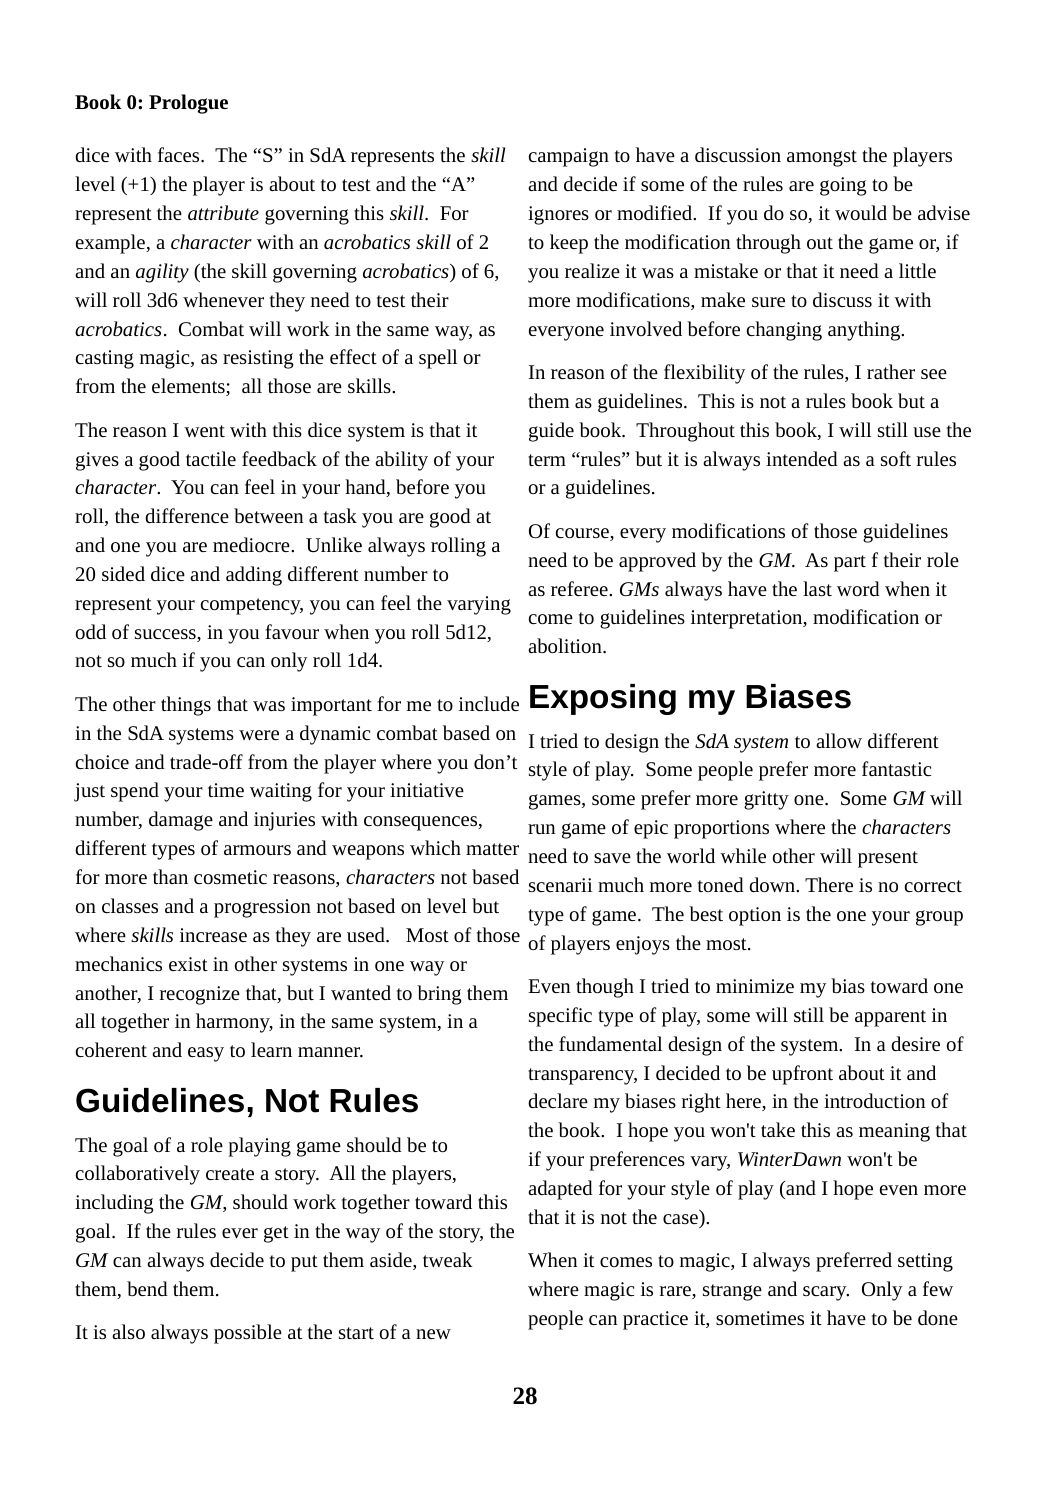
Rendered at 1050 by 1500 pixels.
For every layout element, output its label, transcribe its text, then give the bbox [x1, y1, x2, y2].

text The reason I went with this dice system is that it gives a good tactile feedback of the ability of your character. You can feel in your hand, before you roll, the difference between a task you are good at and one you are mediocre. Unlike always rolling a 20 sided dice and adding different number to represent your competency, you can feel the varying odd of success, in you favour when you roll 5d12, not so much if you can only roll 1d4. [75, 418, 522, 672]
subtitle Guidelines, Not Rules [75, 1082, 522, 1120]
text I tried to design the SdA system to allow different style of play. Some people prefer more fantastic games, some prefer more gritty one. Some GM will run game of epic proportions where the characters need to save the world while other will present scenarii much more toned down. There is no correct type of game. The best option is the one your group of players enjoys the most. [528, 728, 975, 954]
subtitle Exposing my Biases [528, 678, 975, 716]
text Even though I tried to minimize my bias toward one specific type of play, some will still be apparent in the fundamental design of the system. In a desire of transparency, I decided to be upfront about it and declare my biases right here, in the introduction of the book. I hope you won't take this as meaning that if your preferences vary, WinterDawn won't be adapted for your style of play (and I hope even more that it is not the case). [528, 974, 975, 1229]
text The other things that was important for me to include in the SdA systems were a dynamic combat based on choice and trade-off from the player where you don’t just spend your time waiting for your initiative number, damage and injuries with consequences, different types of armours and weapons which matter for more than cosmetic reasons, characters not based on classes and a progression not based on level but where skills increase as they are used. Most of those mechanics exist in other systems in one way or another, I recognize that, but I wanted to bring them all together in harmony, in the same system, in a coherent and easy to learn manner. [75, 692, 522, 1062]
text It is also always possible at the start of a new [75, 1320, 522, 1344]
text dice with faces. The “S” in SdA represents the skill level (+1) the player is about to test and the “A” represent the attribute governing this skill. For example, a character with an acrobatics skill of 2 and an agility (the skill governing acrobatics) of 6, will roll 3d6 whenever they need to test their acrobatics. Combat will work in the same way, as casting magic, as resisting the effect of a spell or from the elements; all those are skills. [75, 143, 522, 398]
text The goal of a role playing game should be to collaboratively create a story. All the players, including the GM, should work together toward this goal. If the rules ever get in the way of the story, the GM can always decide to put them aside, tweak them, bend them. [75, 1132, 522, 1301]
text Of course, every modifications of those guidelines need to be approved by the GM. As part f their role as referee. GMs always have the last word when it come to guidelines interpretation, modification or abolition. [528, 519, 975, 658]
text In reason of the flexibility of the rules, I rather see them as guidelines. This is not a rules book but a guide book. Throughout this book, I will still use the term “rules” but it is always intended as a soft rules or a guidelines. [528, 360, 975, 499]
text campaign to have a discussion amongst the players and decide if some of the rules are going to be ignores or modified. If you do so, it would be advise to keep the modification through out the game or, if you realize it was a mistake or that it need a little more modifications, make sure to discuss it with everyone involved before changing anything. [528, 143, 975, 341]
text When it comes to magic, I always preferred setting where magic is rare, strange and scary. Only a few people can practice it, sometimes it have to be done [528, 1248, 975, 1330]
